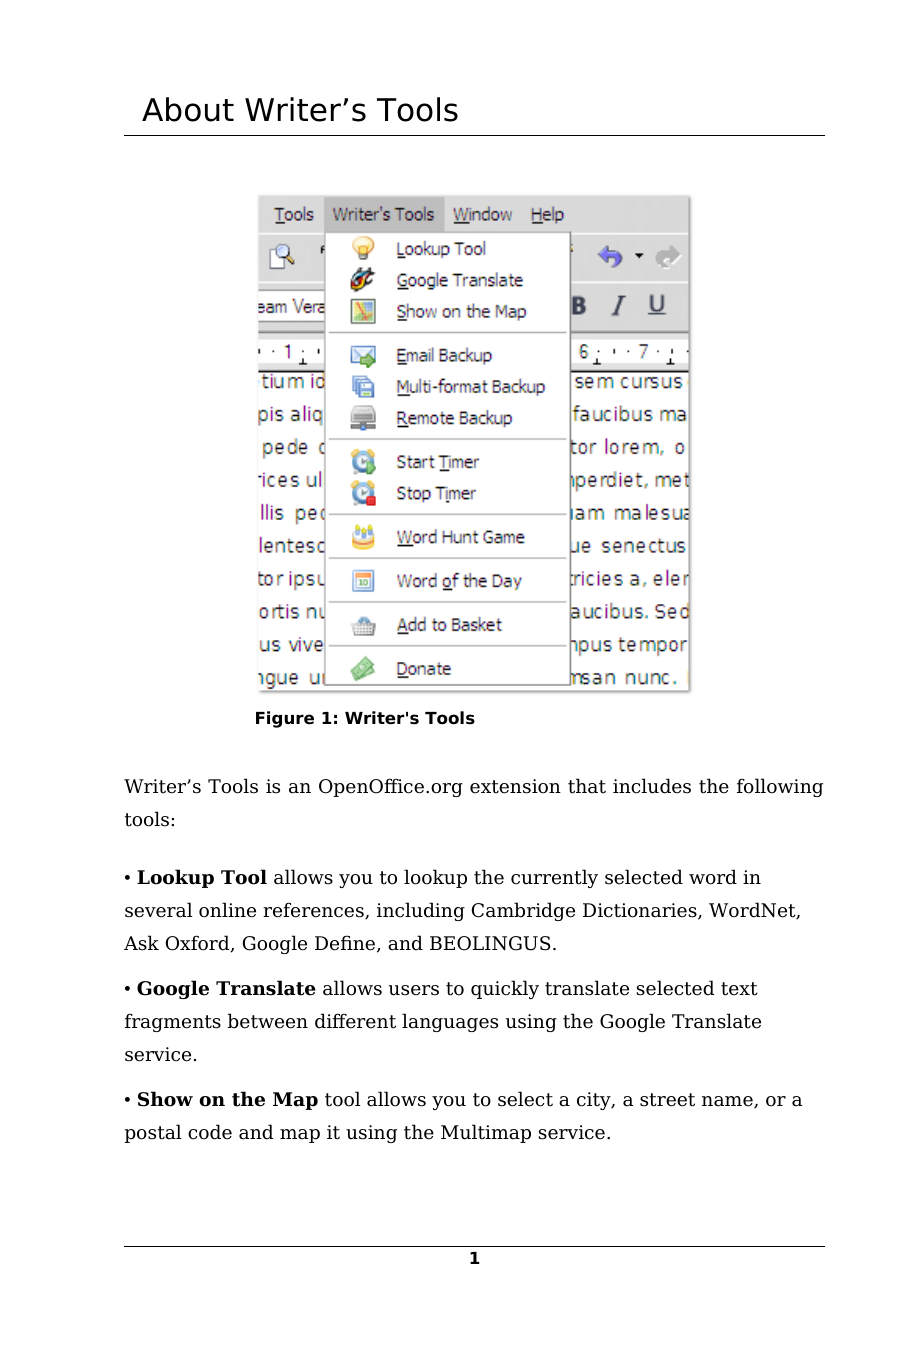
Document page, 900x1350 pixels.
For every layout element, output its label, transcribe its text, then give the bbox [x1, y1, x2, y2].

subtitle About Writer’s Tools [124, 75, 825, 135]
text Writer’s Tools is an OpenOffice.org extension that includes the following tools: [124, 776, 825, 831]
text Figure 1: Writer's Tools [254, 697, 695, 728]
list Lookup Tool allows you to lookup the currently selected word in several online references, including Cambridge Dictionaries, WordNet, Ask Oxford, Google Define, and BEOLINGUS. [124, 867, 825, 954]
picture [254, 192, 695, 697]
list Google Translate allows users to quickly translate selected text fragments between different languages using the Google Translate service. [124, 978, 825, 1065]
list Show on the Map tool allows you to select a city, a street name, or a postal code and map it using the Multimap service. [124, 1089, 825, 1144]
